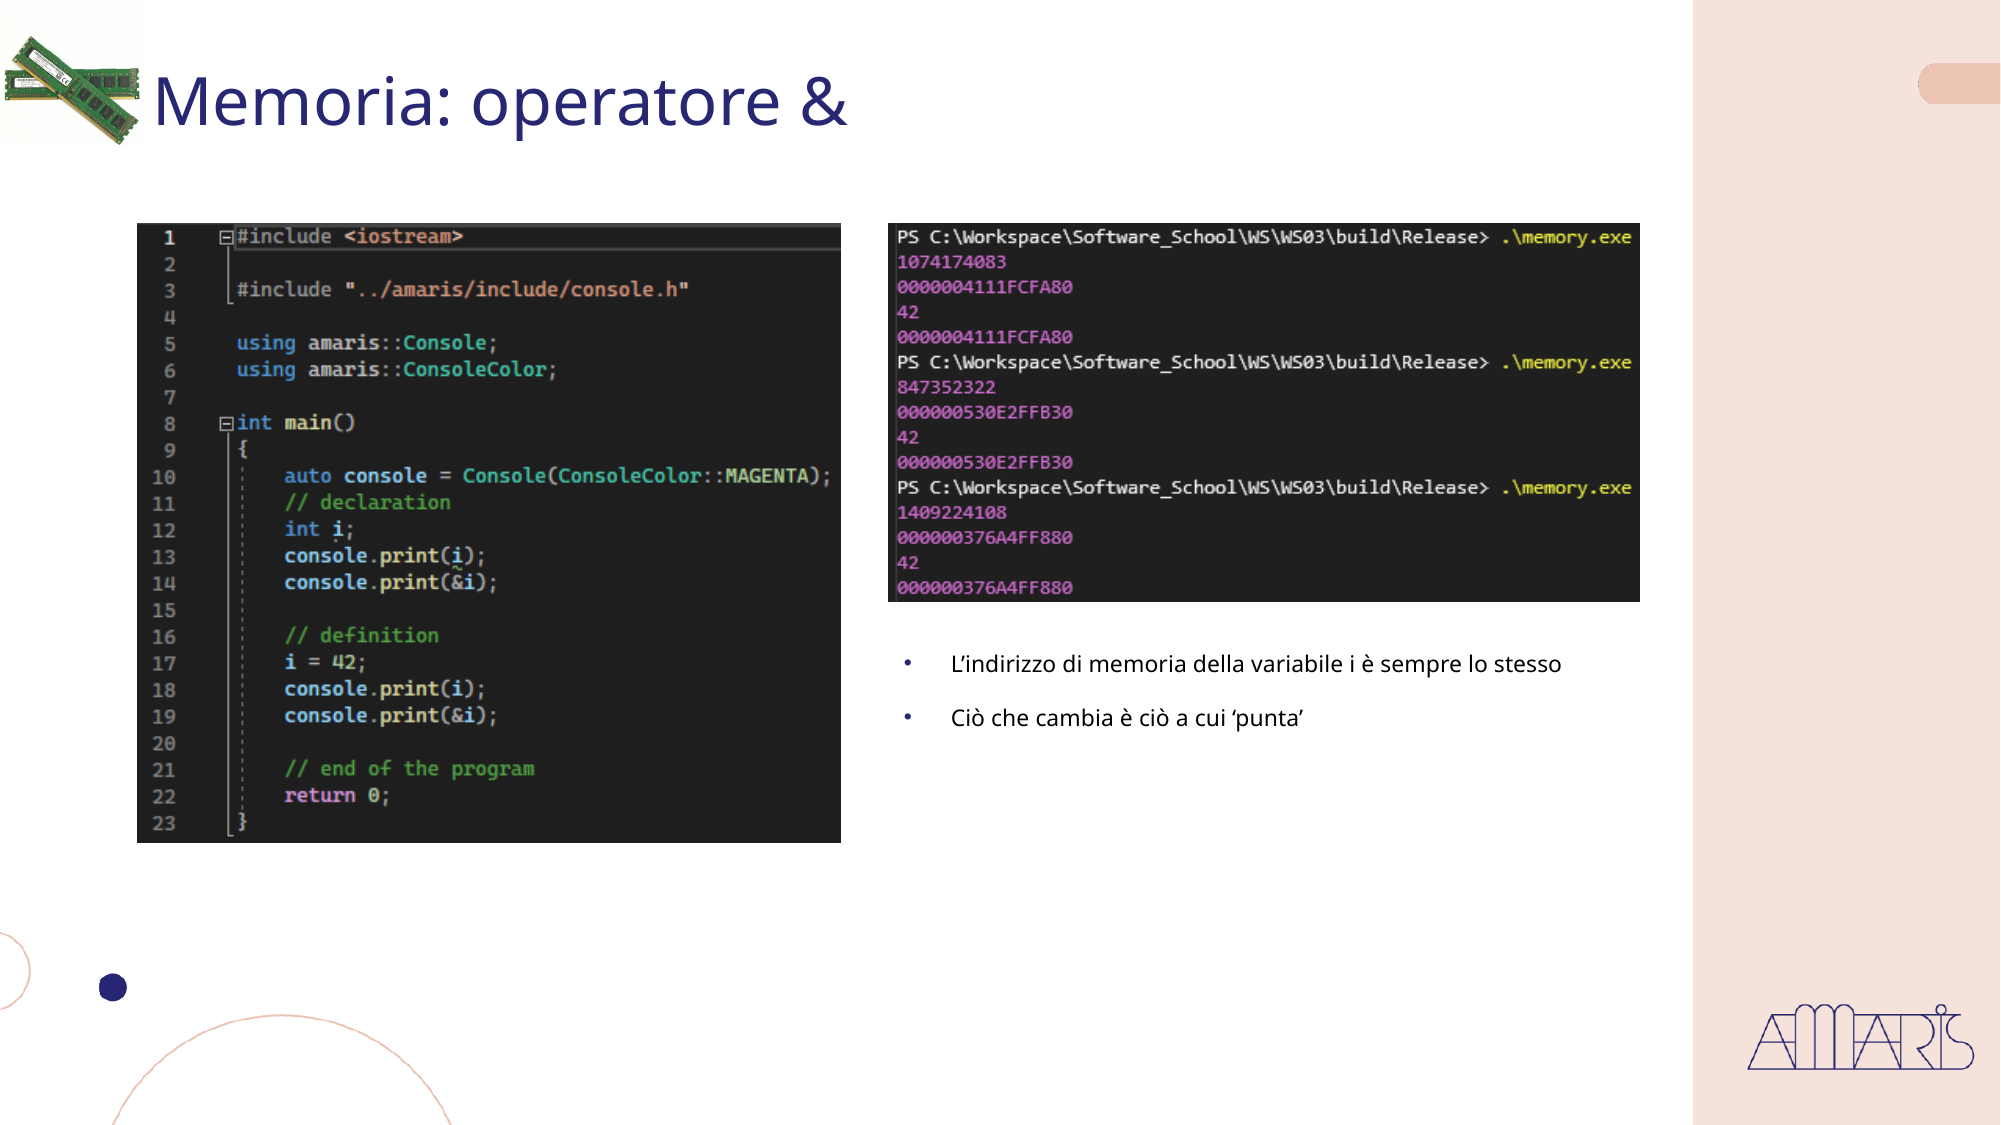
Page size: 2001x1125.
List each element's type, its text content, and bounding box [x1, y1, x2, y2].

picture [137, 223, 841, 843]
picture [0, 0, 148, 148]
picture [888, 223, 1640, 603]
list L’indirizzo di memoria della variabile i è sempre lo stesso Ciò che cambia è ciò a cui ‘punta’ [888, 636, 1654, 736]
title Memoria: operatore & [148, 59, 1577, 148]
